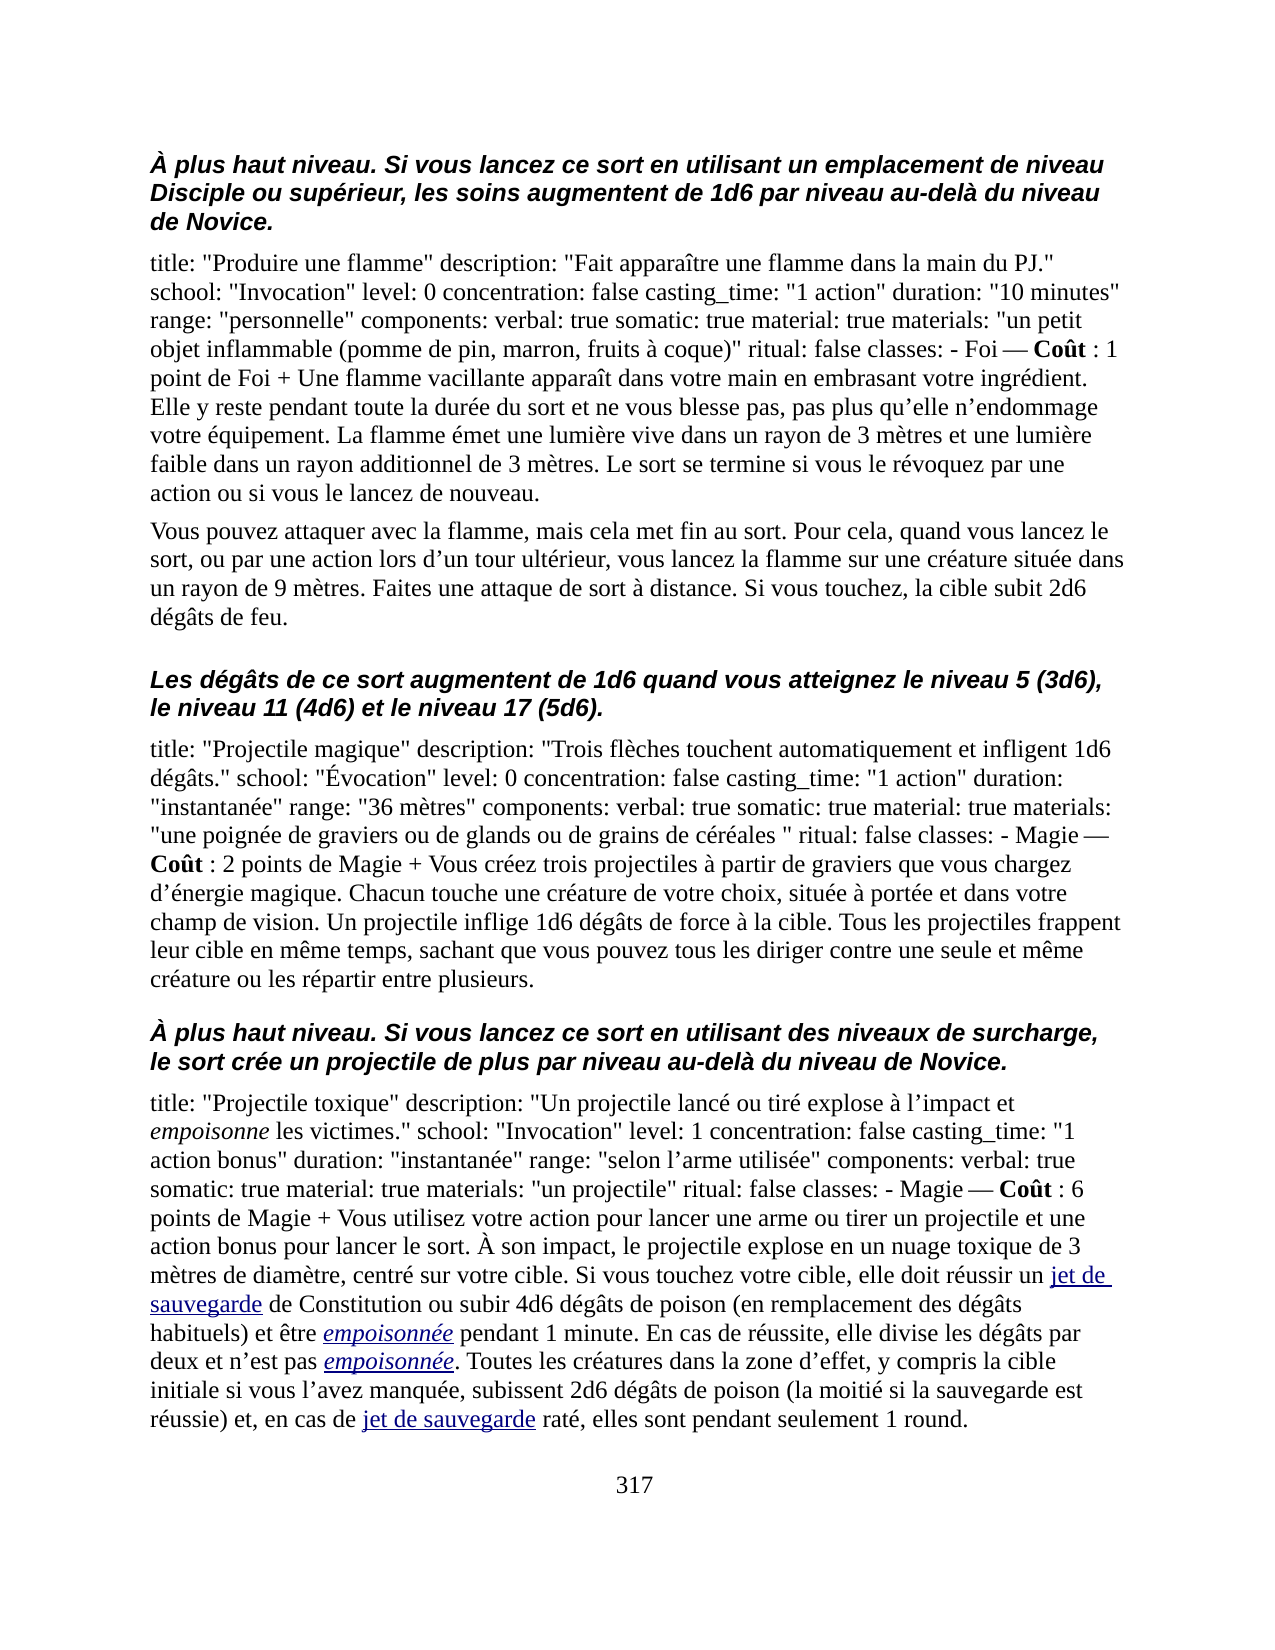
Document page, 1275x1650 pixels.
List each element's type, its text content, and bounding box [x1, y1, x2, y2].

text title: "Projectile toxique" description: "Un projectile lancé ou tiré explose à l’impact et empoisonne les victimes." school: "Invocation" level: 1 concentration: false casting_time: "1 action bonus" duration: "instantanée" range: "selon l’arme utilisée" components: verbal: true somatic: true material: true materials: "un projectile" ritual: false classes: - Magie — Coût : 6 points de Magie + Vous utilisez votre action pour lancer une arme ou tirer un projectile et une action bonus pour lancer le sort. À son impact, le projectile explose en un nuage toxique de 3 mètres de diamètre, centré sur votre cible. Si vous touchez votre cible, elle doit réussir un jet de sauvegarde de Constitution ou subir 4d6 dégâts de poison (en remplacement des dégâts habituels) et être empoisonnée pendant 1 minute. En cas de réussite, elle divise les dégâts par deux et n’est pas empoisonnée. Toutes les créatures dans la zone d’effet, y compris la cible initiale si vous l’avez manquée, subissent 2d6 dégâts de poison (la moitié si la sauvegarde est réussie) et, en cas de jet de sauvegarde raté, elles sont pendant seulement 1 round. [150, 1088, 1125, 1433]
subtitle Les dégâts de ce sort augmentent de 1d6 quand vous atteignez le niveau 5 (3d6), le niveau 11 (4d6) et le niveau 17 (5d6). [150, 665, 1125, 722]
subtitle À plus haut niveau. Si vous lancez ce sort en utilisant un emplacement de niveau Disciple ou supérieur, les soins augmentent de 1d6 par niveau au-delà du niveau de Novice. [150, 150, 1125, 236]
subtitle À plus haut niveau. Si vous lancez ce sort en utilisant des niveaux de surcharge, le sort crée un projectile de plus par niveau au-delà du niveau de Novice. [150, 1018, 1125, 1075]
text title: "Projectile magique" description: "Trois flèches touchent automatiquement et infligent 1d6 dégâts." school: "Évocation" level: 0 concentration: false casting_time: "1 action" duration: "instantanée" range: "36 mètres" components: verbal: true somatic: true material: true materials: "une poignée de graviers ou de glands ou de grains de céréales " ritual: false classes: - Magie — Coût : 2 points de Magie + Vous créez trois projectiles à partir de graviers que vous chargez d’énergie magique. Chacun touche une créature de votre choix, située à portée et dans votre champ de vision. Un projectile inflige 1d6 dégâts de force à la cible. Tous les projectiles frappent leur cible en même temps, sachant que vous pouvez tous les diriger contre une seule et même créature ou les répartir entre plusieurs. [150, 734, 1125, 993]
text title: "Produire une flamme" description: "Fait apparaître une flamme dans la main du PJ." school: "Invocation" level: 0 concentration: false casting_time: "1 action" duration: "10 minutes" range: "personnelle" components: verbal: true somatic: true material: true materials: "un petit objet inflammable (pomme de pin, marron, fruits à coque)" ritual: false classes: - Foi — Coût : 1 point de Foi + Une flamme vacillante apparaît dans votre main en embrasant votre ingrédient. Elle y reste pendant toute la durée du sort et ne vous blesse pas, pas plus qu’elle n’endommage votre équipement. La flamme émet une lumière vive dans un rayon de 3 mètres et une lumière faible dans un rayon additionnel de 3 mètres. Le sort se termine si vous le révoquez par une action ou si vous le lancez de nouveau. [150, 248, 1125, 507]
text Vous pouvez attaquer avec la flamme, mais cela met fin au sort. Pour cela, quand vous lancez le sort, ou par une action lors d’un tour ultérieur, vous lancez la flamme sur une créature située dans un rayon de 9 mètres. Faites une attaque de sort à distance. Si vous touchez, la cible subit 2d6 dégâts de feu. [150, 516, 1125, 631]
